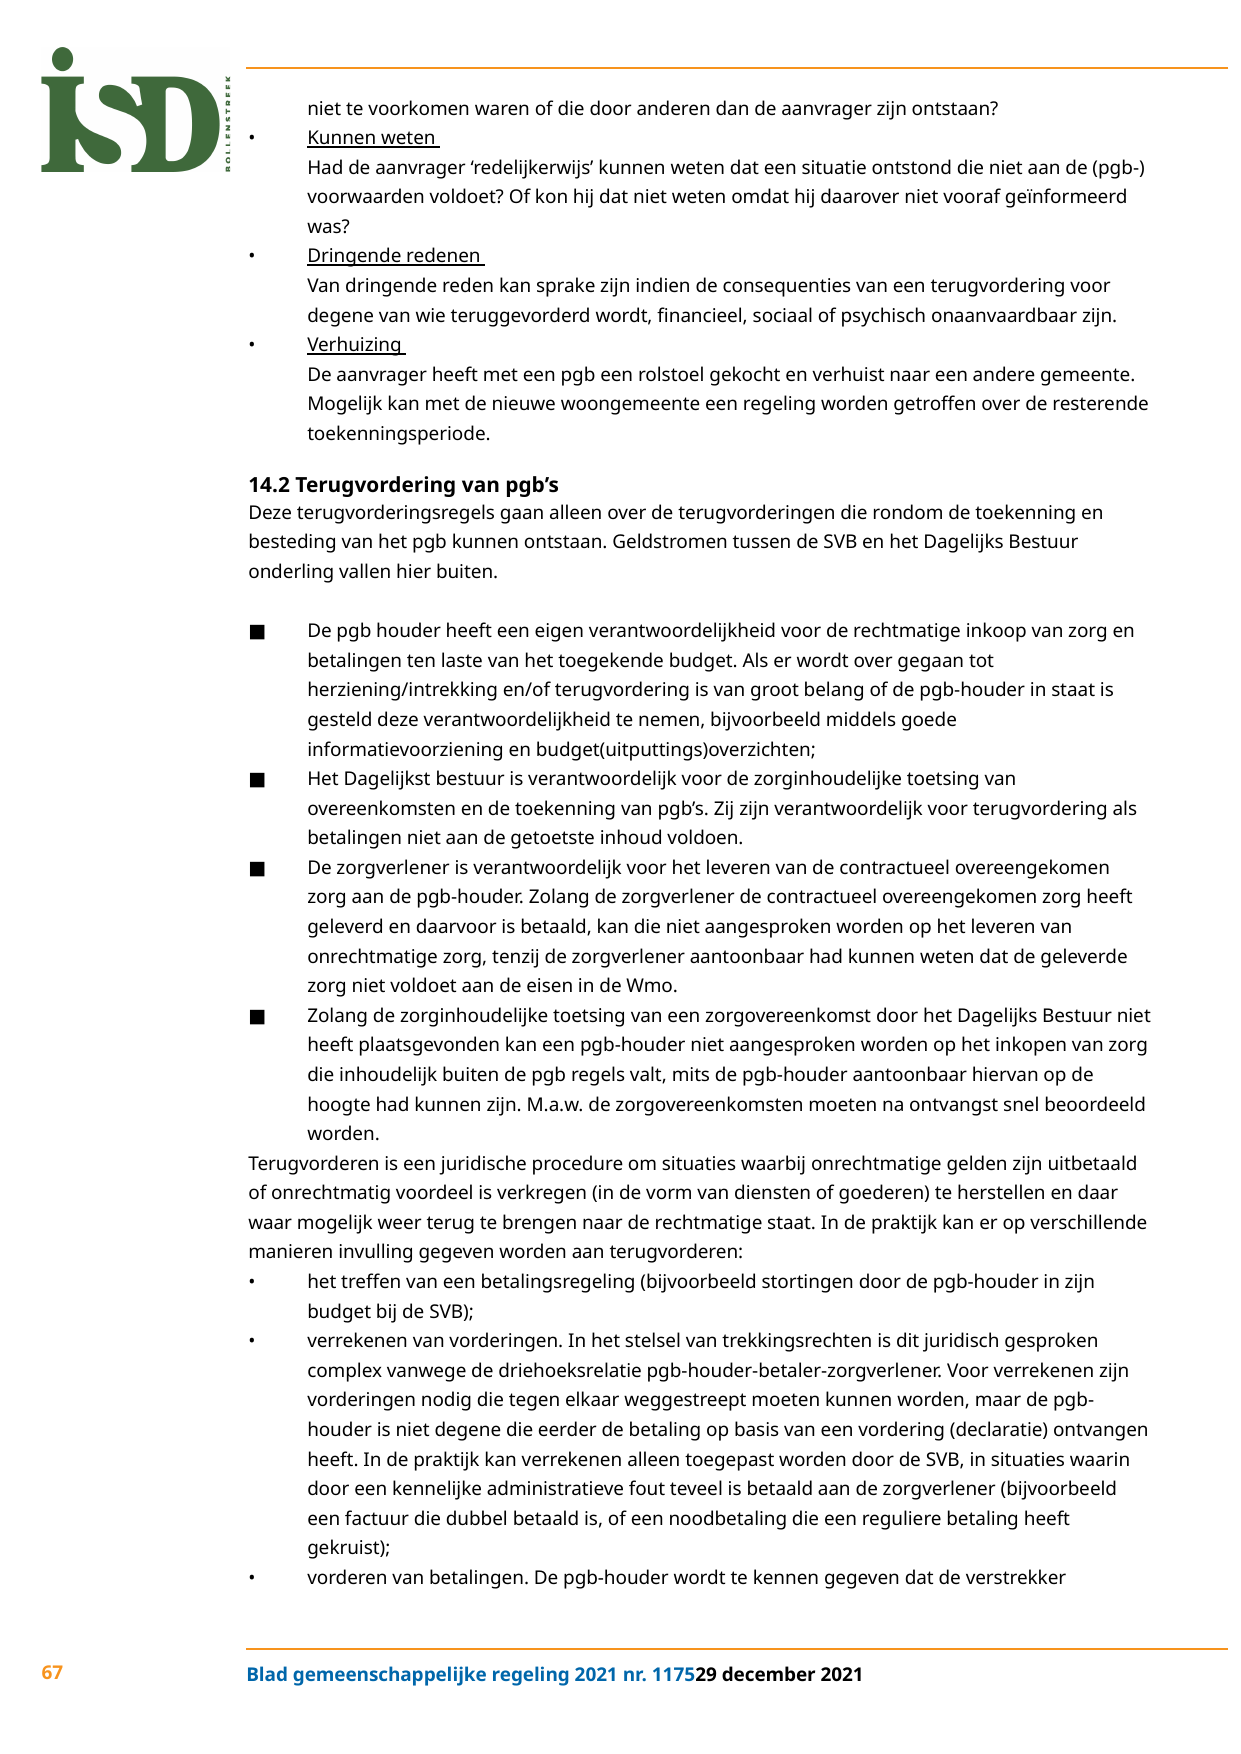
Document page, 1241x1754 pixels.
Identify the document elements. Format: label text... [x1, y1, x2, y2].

list vorderen van betalingen. De pgb-houder wordt te kennen gegeven dat de verstrekker [248, 1564, 1152, 1590]
list niet te voorkomen waren of die door anderen dan de aanvrager zijn ontstaan? [248, 95, 1152, 121]
list De aanvrager heeft met een pgb een rolstoel gekocht en verhuist naar een andere gemeente. Mogelijk kan met de nieuwe woongemeente een regeling worden getroffen over de resterende toekenningsperiode. [248, 361, 1152, 446]
list Zolang de zorginhoudelijke toetsing van een zorgovereenkomst door het Dagelijks Bestuur niet heeft plaatsgevonden kan een pgb-houder niet aangesproken worden op het inkopen van zorg die inhoudelijk buiten de pgb regels valt, mits de pgb-houder aantoonbaar hiervan op de hoogte had kunnen zijn. M.a.w. de zorgovereenkomsten moeten na ontvangst snel beoordeeld worden. [248, 1002, 1152, 1146]
list Van dringende reden kan sprake zijn indien de consequenties van een terugvordering voor degene van wie teruggevorderd wordt, financieel, sociaal of psychisch onaanvaardbaar zijn. [248, 272, 1152, 328]
text Deze terugvorderingsregels gaan alleen over de terugvorderingen die rondom de toekenning en besteding van het pgb kunnen ontstaan. Geldstromen tussen de SVB en het Dagelijks Bestuur onderling vallen hier buiten. [248, 499, 1152, 584]
list verrekenen van vorderingen. In het stelsel van trekkingsrechten is dit juridisch gesproken complex vanwege de driehoeksrelatie pgb-houder-betaler-zorgverlener. Voor verrekenen zijn vorderingen nodig die tegen elkaar weggestreept moeten kunnen worden, maar de pgb-houder is niet degene die eerder de betaling op basis van een vordering (declaratie) ontvangen heeft. In de praktijk kan verrekenen alleen toegepast worden door de SVB, in situaties waarin door een kennelijke administratieve fout teveel is betaald aan de zorgverlener (bijvoorbeeld een factuur die dubbel betaald is, of een noodbetaling die een reguliere betaling heeft gekruist); [248, 1327, 1152, 1560]
list Had de aanvrager ‘redelijkerwijs’ kunnen weten dat een situatie ontstond die niet aan de (pgb-) voorwaarden voldoet? Of kon hij dat niet weten omdat hij daarover niet vooraf geïnformeerd was? [248, 154, 1152, 239]
text 14.2 Terugvordering van pgb’s [248, 471, 1152, 499]
list Kunnen weten [248, 124, 1152, 150]
list Dringende redenen [248, 243, 1152, 268]
list het treffen van een betalingsregeling (bijvoorbeeld stortingen door de pgb-houder in zijn budget bij de SVB); [248, 1268, 1152, 1323]
list Het Dagelijkst bestuur is verantwoordelijk voor de zorginhoudelijke toetsing van overeenkomsten en de toekenning van pgb’s. Zij zijn verantwoordelijk voor terugvordering als betalingen niet aan de getoetste inhoud voldoen. [248, 765, 1152, 850]
text Terugvorderen is een juridische procedure om situaties waarbij onrechtmatige gelden zijn uitbetaald of onrechtmatig voordeel is verkregen (in de vorm van diensten of goederen) te herstellen en daar waar mogelijk weer terug te brengen naar de rechtmatige staat. In de praktijk kan er op verschillende manieren invulling gegeven worden aan terugvorderen: [248, 1150, 1152, 1264]
picture [41, 47, 231, 172]
list Verhuizing [248, 331, 1152, 357]
list De zorgverlener is verantwoordelijk voor het leveren van de contractueel overeengekomen zorg aan de pgb-houder. Zolang de zorgverlener de contractueel overeengekomen zorg heeft geleverd en daarvoor is betaald, kan die niet aangesproken worden op het leveren van onrechtmatige zorg, tenzij de zorgverlener aantoonbaar had kunnen weten dat de geleverde zorg niet voldoet aan de eisen in de Wmo. [248, 854, 1152, 998]
list De pgb houder heeft een eigen verantwoordelijkheid voor de rechtmatige inkoop van zorg en betalingen ten laste van het toegekende budget. Als er wordt over gegaan tot herziening/intrekking en/of terugvordering is van groot belang of de pgb-houder in staat is gesteld deze verantwoordelijkheid te nemen, bijvoorbeeld middels goede informatievoorziening en budget(uitputtings)overzichten; [248, 617, 1152, 761]
